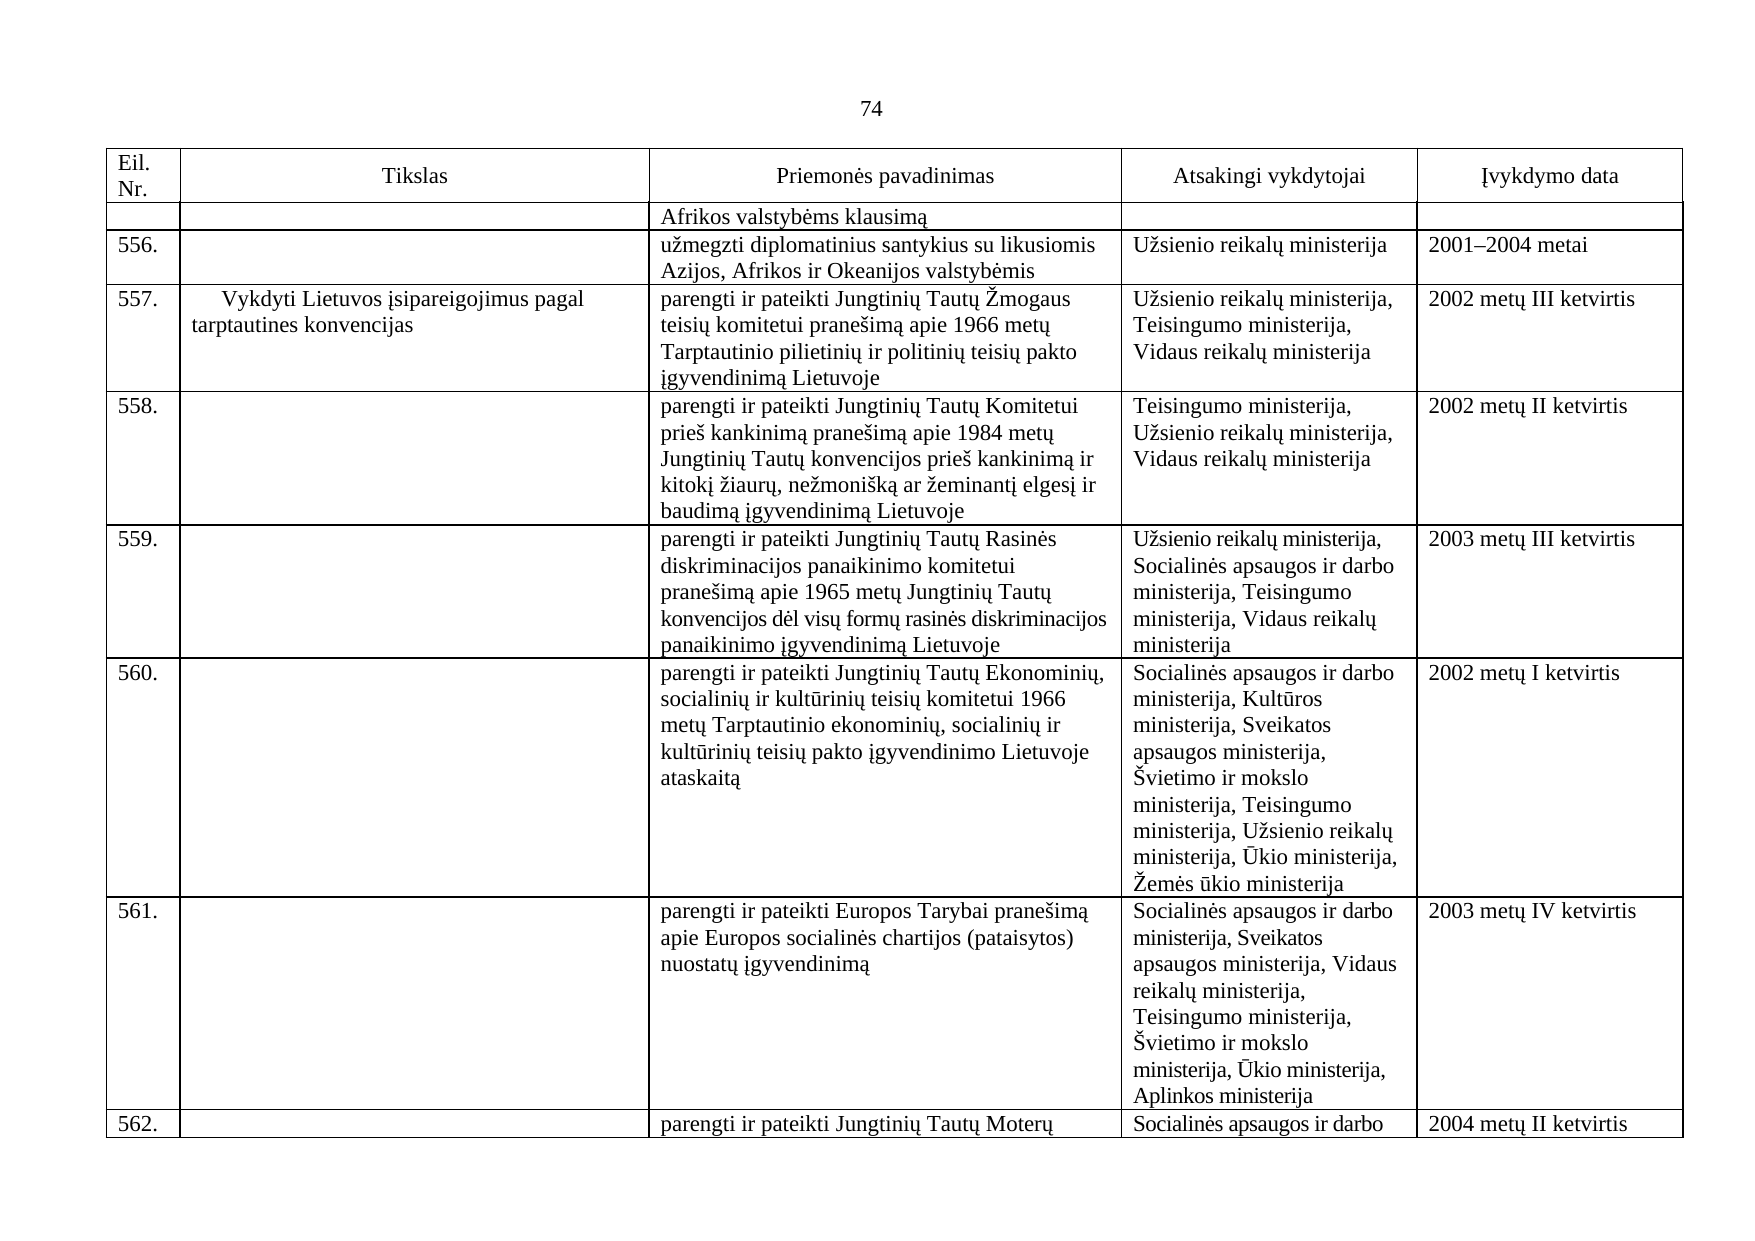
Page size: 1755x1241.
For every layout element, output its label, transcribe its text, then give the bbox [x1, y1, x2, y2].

table_header Įvykdymo data [1418, 149, 1682, 201]
table_header Priemonės pavadinimas [650, 149, 1121, 201]
table_header Tikslas [181, 149, 649, 201]
table_cell [181, 231, 648, 284]
table_cell Užsienio reikalų ministerija, Socialinės apsaugos ir darbo ministerija, Teisingumo ministerija, Vidaus reikalų ministerija [1122, 526, 1416, 657]
table_cell užmegzti diplomatinius santykius su likusiomis Azijos, Afrikos ir Okeanijos valstybėmis [650, 231, 1121, 284]
table_cell 2002 metų II ketvirtis [1418, 392, 1682, 524]
table_cell [107, 392, 179, 524]
table_cell [181, 659, 648, 896]
table_cell [181, 1110, 648, 1136]
table_cell parengti ir pateikti Jungtinių Tautų Komitetui prieš kankinimą pranešimą apie 1984 metų Jungtinių Tautų konvencijos prieš kankinimą ir kitokį žiaurų, nežmonišką ar žeminantį elgesį ir baudimą įgyvendinimą Lietuvoje [650, 392, 1121, 524]
table_header Atsakingi vykdytojai [1122, 149, 1417, 201]
table_cell [107, 659, 179, 896]
table_cell Vykdyti Lietuvos įsipareigojimus pagal tarptautines konvencijas [181, 285, 648, 391]
table_cell Socialinės apsaugos ir darbo ministerija, Sveikatos apsaugos ministerija, Vidaus reikalų ministerija, Teisingumo ministerija, Švietimo ir mokslo ministerija, Ūkio ministerija, Aplinkos ministerija [1122, 898, 1416, 1108]
table_cell 2001–2004 metai [1418, 231, 1682, 284]
table_cell parengti ir pateikti Jungtinių Tautų Žmogaus teisių komitetui pranešimą apie 1966 metų Tarptautinio pilietinių ir politinių teisių pakto įgyvendinimą Lietuvoje [650, 285, 1121, 391]
table_cell Teisingumo ministerija, Užsienio reikalų ministerija, Vidaus reikalų ministerija [1122, 392, 1416, 524]
table_cell Socialinės apsaugos ir darbo [1122, 1110, 1416, 1136]
table_cell [107, 898, 179, 1108]
table_header Eil. Nr. [107, 149, 180, 201]
table_cell parengti ir pateikti Jungtinių Tautų Ekonominių, socialinių ir kultūrinių teisių komitetui 1966 metų Tarptautinio ekonominių, socialinių ir kultūrinių teisių pakto įgyvendinimo Lietuvoje ataskaitą [650, 659, 1121, 896]
table_cell [1418, 203, 1682, 229]
table_cell parengti ir pateikti Jungtinių Tautų Moterų [650, 1110, 1121, 1136]
table_cell Afrikos valstybėms klausimą [650, 203, 1121, 229]
table_cell [181, 392, 648, 524]
table_cell [107, 285, 179, 391]
table_cell [181, 898, 648, 1108]
table_cell 2003 metų III ketvirtis [1418, 526, 1682, 657]
table_cell [107, 1110, 179, 1136]
table_cell [107, 231, 179, 284]
table_cell 2004 metų II ketvirtis [1418, 1110, 1682, 1136]
table_cell [181, 203, 648, 229]
table_cell [107, 203, 179, 229]
table_cell Socialinės apsaugos ir darbo ministerija, Kultūros ministerija, Sveikatos apsaugos ministerija, Švietimo ir mokslo ministerija, Teisingumo ministerija, Užsienio reikalų ministerija, Ūkio ministerija, Žemės ūkio ministerija [1122, 659, 1416, 896]
table_cell Užsienio reikalų ministerija [1122, 231, 1416, 284]
table_cell [181, 526, 648, 657]
table_cell parengti ir pateikti Europos Tarybai pranešimą apie Europos socialinės chartijos (pataisytos) nuostatų įgyvendinimą [650, 898, 1121, 1108]
table_cell 2003 metų IV ketvirtis [1418, 898, 1682, 1108]
table_cell [1122, 203, 1416, 229]
table_cell [107, 526, 179, 657]
table_cell 2002 metų III ketvirtis [1418, 285, 1682, 391]
table_cell 2002 metų I ketvirtis [1418, 659, 1682, 896]
table_cell Užsienio reikalų ministerija, Teisingumo ministerija, Vidaus reikalų ministerija [1122, 285, 1416, 391]
table_cell parengti ir pateikti Jungtinių Tautų Rasinės diskriminacijos panaikinimo komitetui pranešimą apie 1965 metų Jungtinių Tautų konvencijos dėl visų formų rasinės diskriminacijos panaikinimo įgyvendinimą Lietuvoje [650, 526, 1121, 657]
